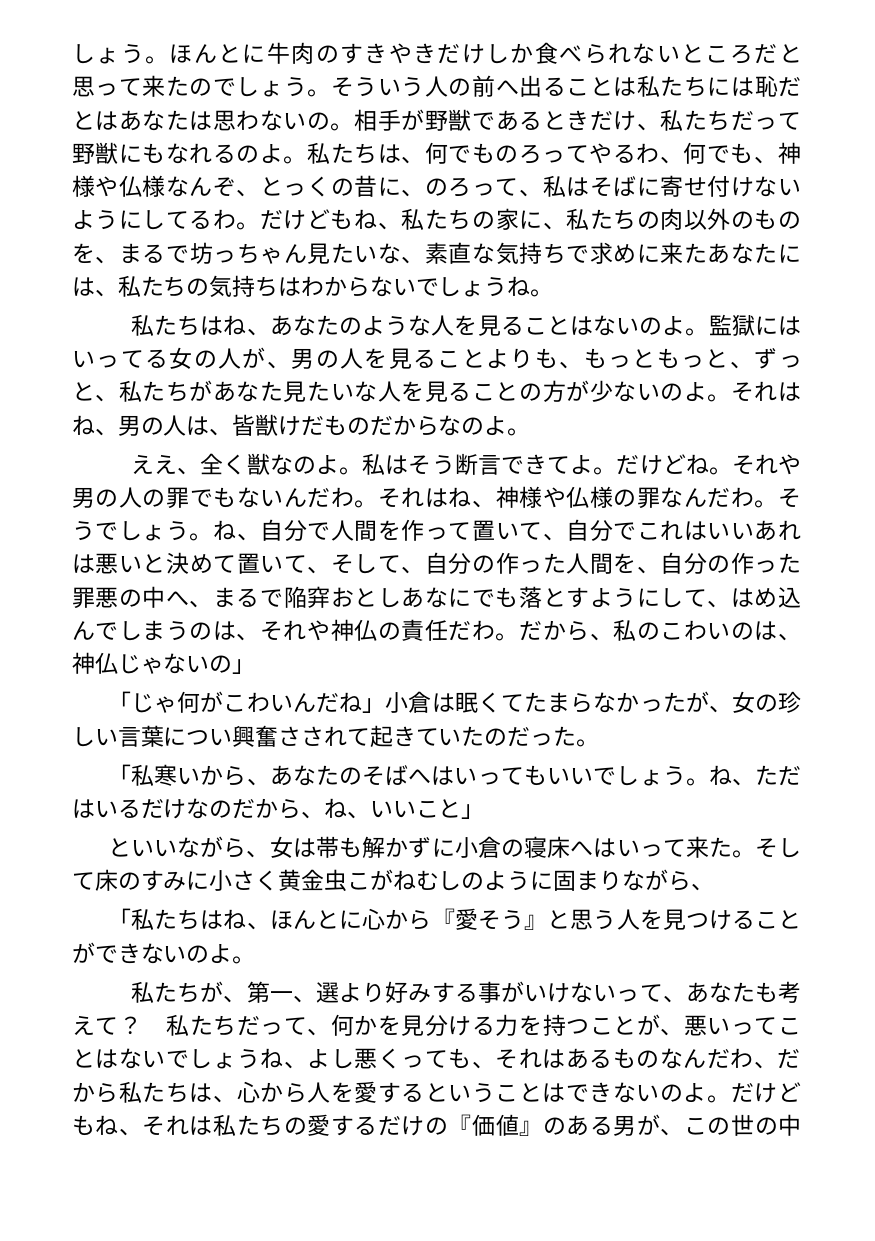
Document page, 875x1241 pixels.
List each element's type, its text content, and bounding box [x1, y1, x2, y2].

text 「私たちはね、ほんとに心から『愛そう』と思う人を見つけることができないのよ。 [72, 902, 802, 969]
text 「じゃ何がこわいんだね」小倉は眠くてたまらなかったが、女の珍しい言葉につい興奮さされて起きていたのだった。 [72, 685, 802, 752]
text といいながら、女は帯も解かずに小倉の寝床へはいって来た。そして床のすみに小さく黄金虫こがねむしのように固まりながら、 [72, 830, 802, 896]
text ええ、全く獣なのよ。私はそう断言できてよ。だけどね。それや男の人の罪でもないんだわ。それはね、神様や仏様の罪なんだわ。そうでしょう。ね、自分で人間を作って置いて、自分でこれはいいあれは悪いと決めて置いて、そして、自分の作った人間を、自分の作った罪悪の中へ、まるで陥穽おとしあなにでも落とすようにして、はめ込んでしまうのは、それや神仏の責任だわ。だから、私のこわいのは、神仏じゃないの」 [72, 447, 802, 679]
text 「私寒いから、あなたのそばへはいってもいいでしょう。ね、ただはいるだけなのだから、ね、いいこと」 [72, 758, 802, 824]
text 私たちが、第一、選より好みする事がいけないって、あなたも考えて？ 私たちだって、何かを見分ける力を持つことが、悪いってことはないでしょうね、よし悪くっても、それはあるものなんだわ、だから私たちは、心から人を愛するということはできないのよ。だけどもね、それは私たちの愛するだけの『価値』のある男が、この世の中 [72, 975, 802, 1141]
text しょう。ほんとに牛肉のすきやきだけしか食べられないところだと思って来たのでしょう。そういう人の前へ出ることは私たちには恥だとはあなたは思わないの。相手が野獣であるときだけ、私たちだって野獣にもなれるのよ。私たちは、何でものろってやるわ、何でも、神様や仏様なんぞ、とっくの昔に、のろって、私はそばに寄せ付けないようにしてるわ。だけどもね、私たちの家に、私たちの肉以外のものを、まるで坊っちゃん見たいな、素直な気持ちで求めに来たあなたには、私たちの気持ちはわからないでしょうね。 [72, 36, 802, 302]
text 私たちはね、あなたのような人を見ることはないのよ。監獄にはいってる女の人が、男の人を見ることよりも、もっともっと、ずっと、私たちがあなた見たいな人を見ることの方が少ないのよ。それはね、男の人は、皆獣けだものだからなのよ。 [72, 308, 802, 441]
